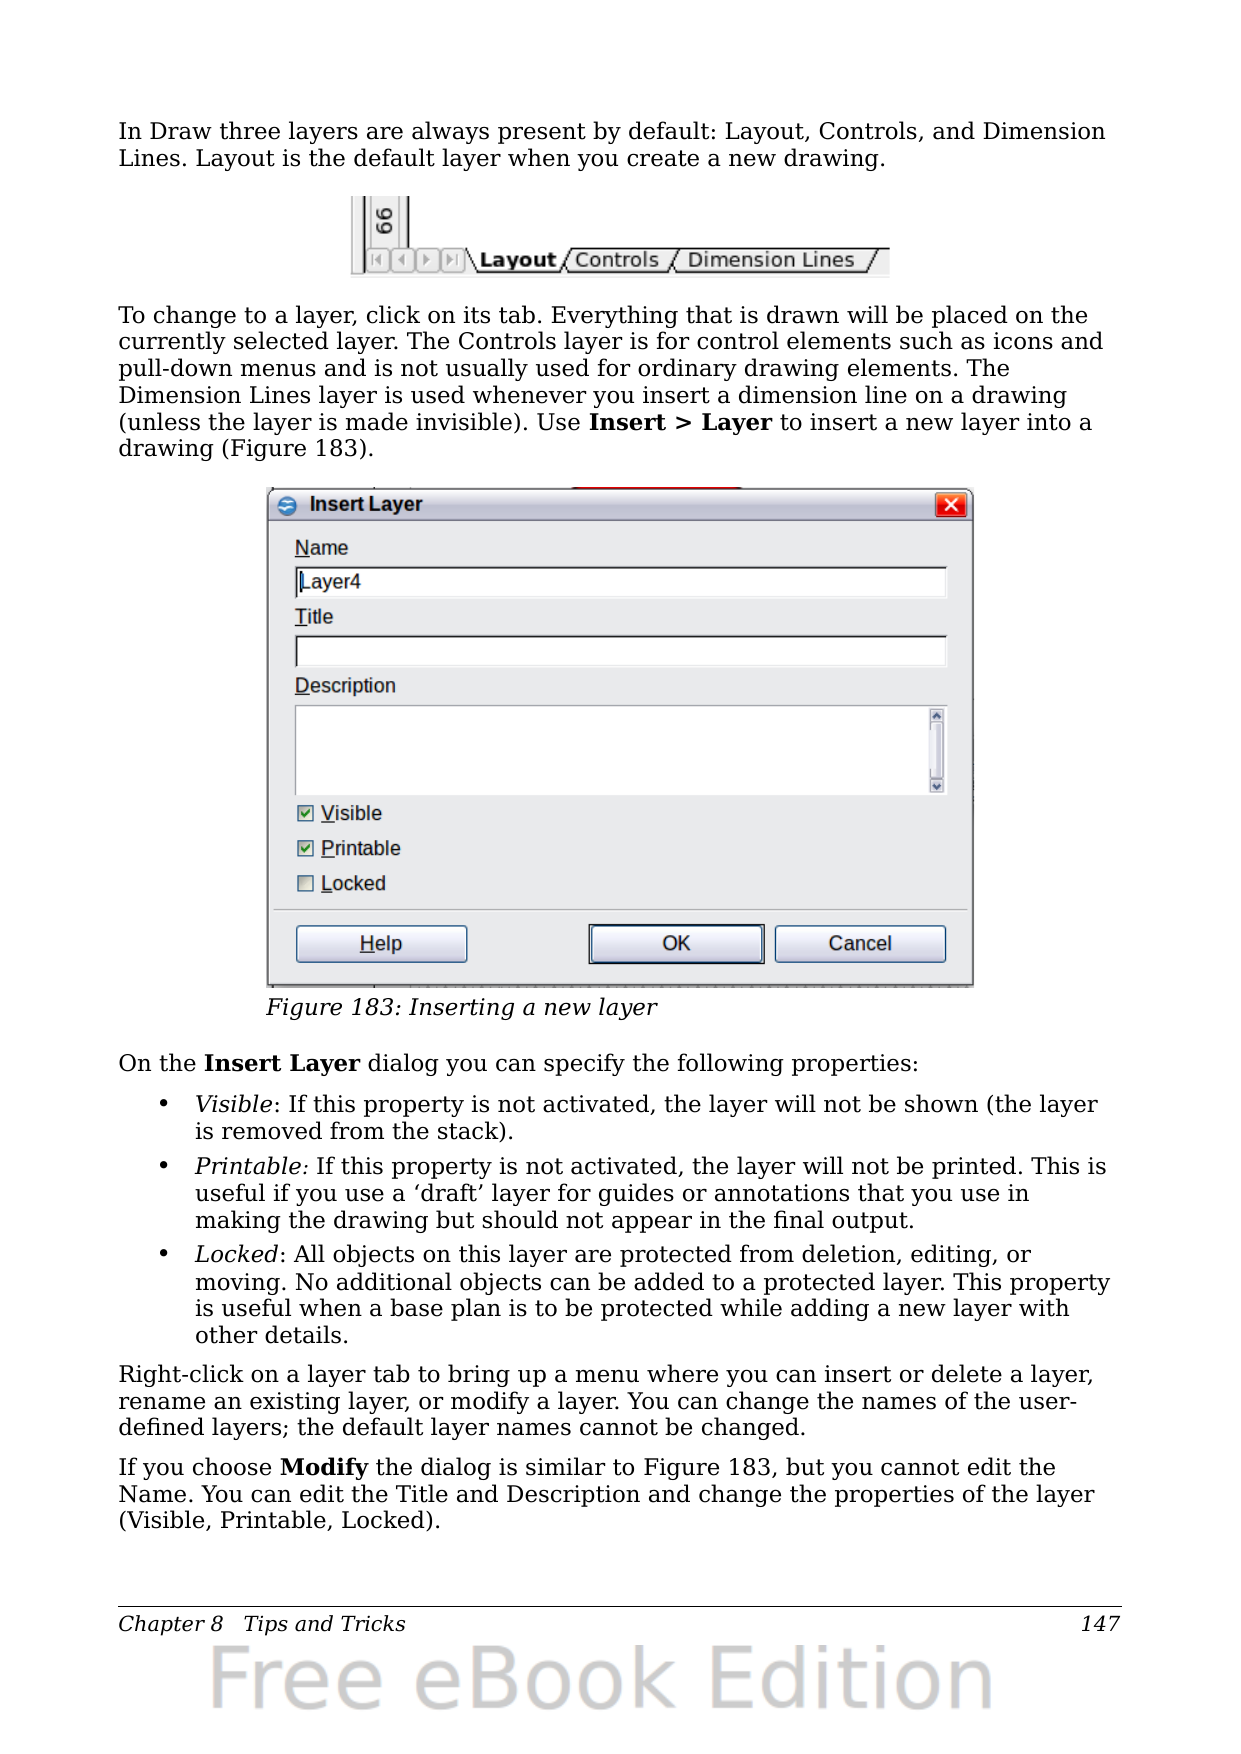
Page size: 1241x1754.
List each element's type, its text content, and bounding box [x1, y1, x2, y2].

text To change to a layer, click on its tab. Everything that is drawn will be placed on the currently selected layer. The Controls layer is for control elements such as icons and pull-down menus and is not usually used for ordinary drawing elements. The Dimension Lines layer is used whenever you insert a dimension line on a drawing (unless the layer is made invisible). Use Insert > Layer to insert a new layer into a drawing (Figure 183). [118, 302, 1122, 462]
text Right-click on a layer tab to bring up a menu where you can insert or delete a layer, rename an existing layer, or modify a layer. You can change the names of the user-defined layers; the default layer names cannot be changed. [118, 1361, 1122, 1441]
picture [350, 196, 890, 278]
list Locked: All objects on this layer are protected from deletion, editing, or moving. No additional objects can be added to a protected layer. This property is useful when a base plan is to be protected while adding a new layer with other details. [156, 1240, 1122, 1349]
text In Draw three layers are always present by default: Layout, Controls, and Dimension Lines. Layout is the default layer when you create a new drawing. [118, 118, 1122, 171]
text Figure 183: Inserting a new layer [266, 994, 974, 1020]
picture [266, 487, 975, 988]
text On the Insert Layer dialog you can specify the following properties: [118, 1049, 1122, 1076]
picture [207, 1645, 994, 1713]
list Visible: If this property is not activated, the layer will not be shown (the layer is removed from the stack). [156, 1089, 1122, 1145]
text If you choose Modify the dialog is similar to Figure 183, but you cannot edit the Name. You can edit the Title and Description and change the properties of the layer (Visible, Printable, Locked). [118, 1454, 1122, 1534]
list Printable: If this property is not activated, the layer will not be printed. This is useful if you use a ‘draft’ layer for guides or annotations that you use in making the drawing but should not appear in the final output. [156, 1151, 1122, 1233]
